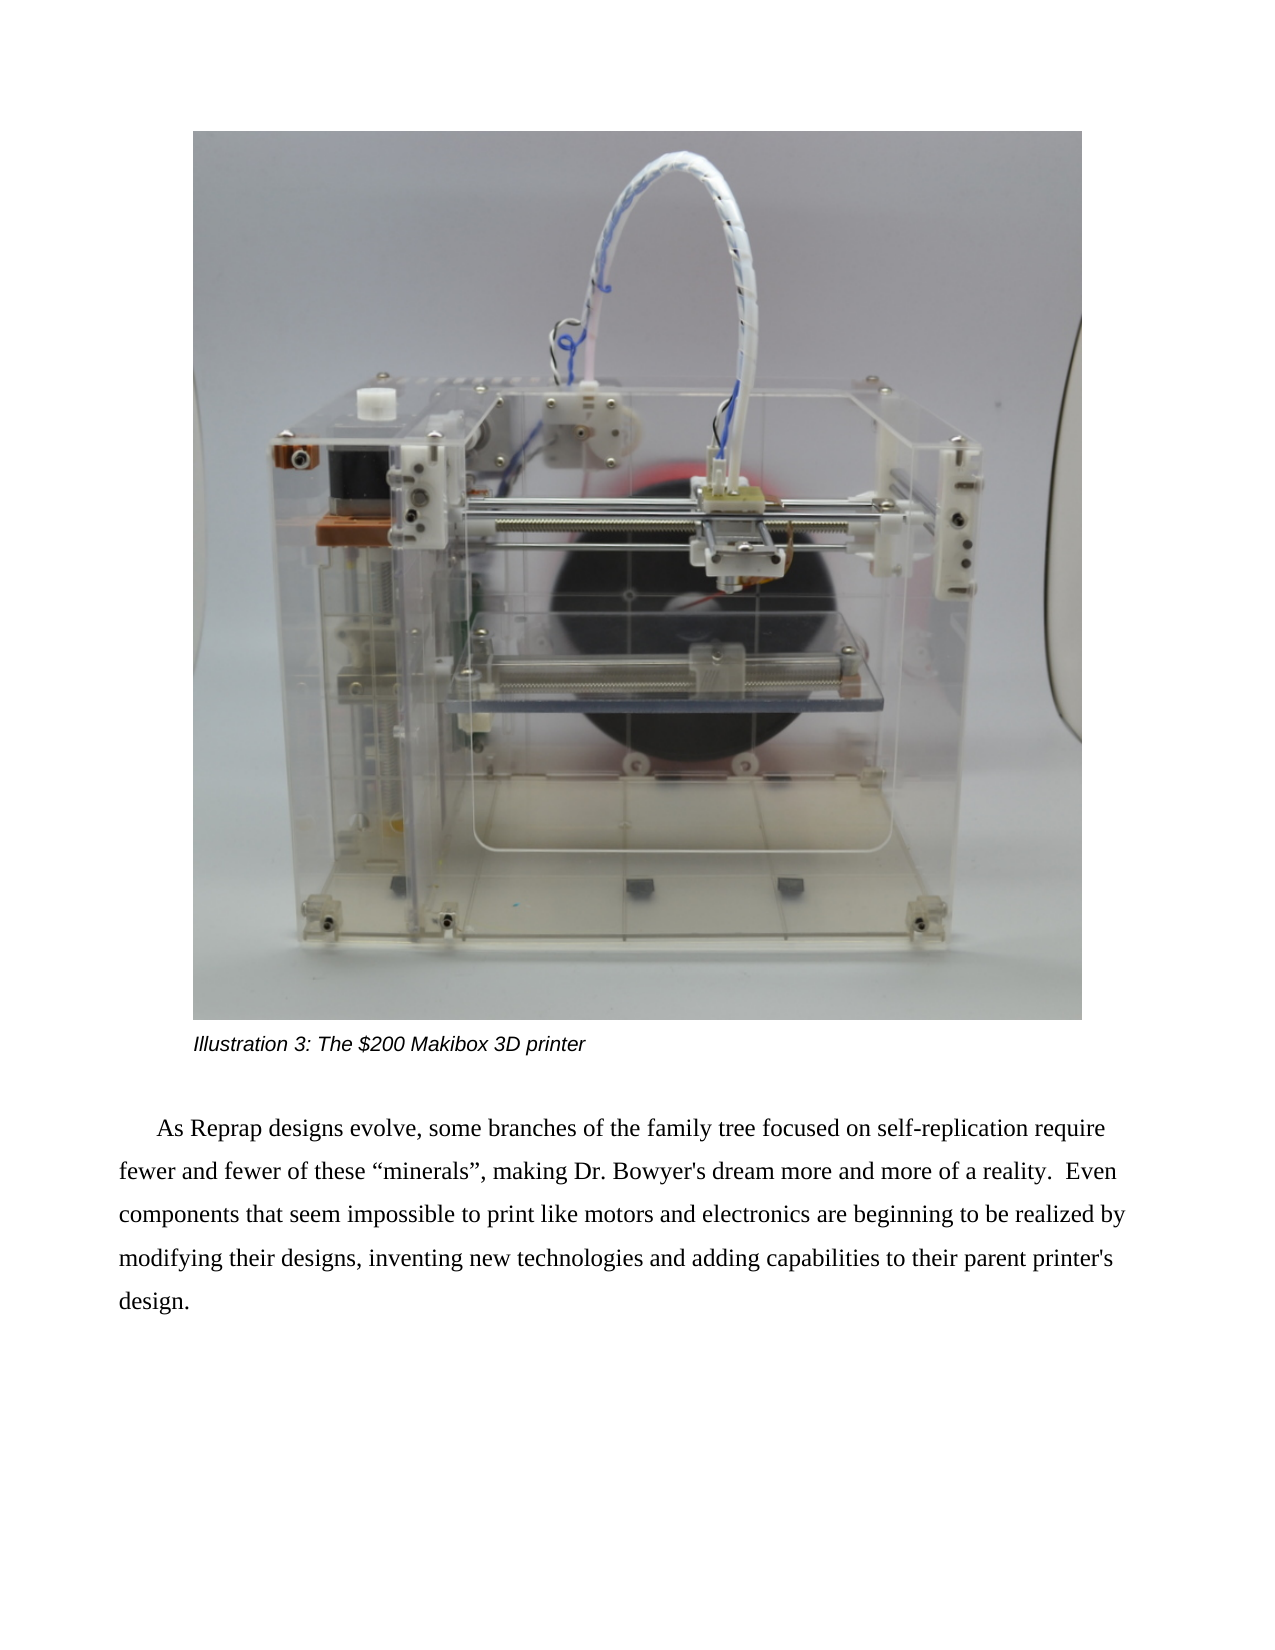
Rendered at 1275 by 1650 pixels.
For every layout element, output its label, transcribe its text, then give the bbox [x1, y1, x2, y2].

text As Reprap designs evolve, some branches of the family tree focused on self-replication require fewer and fewer of these “minerals”, making Dr. Bowyer's dream more and more of a reality. Even components that seem impossible to print like motors and electronics are beginning to be realized by modifying their designs, inventing new technologies and adding capabilities to their parent printer's design. [118, 1113, 1156, 1314]
picture [193, 131, 1082, 1020]
text Illustration 3: The $200 Makibox 3D printer [193, 1020, 1082, 1056]
